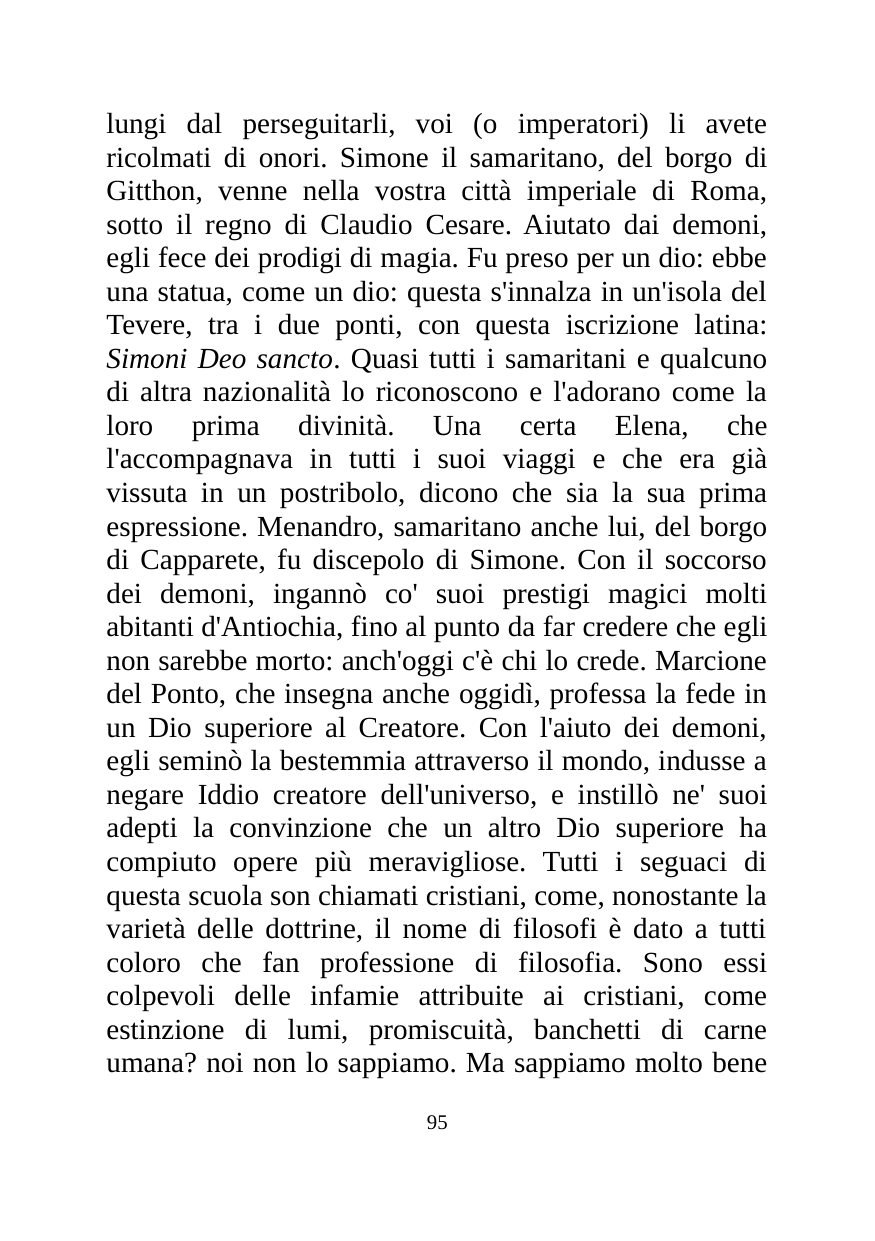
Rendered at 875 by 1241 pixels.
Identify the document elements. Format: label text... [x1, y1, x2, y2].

text lungi dal perseguitarli, voi (o imperatori) li avete ricolmati di onori. Simone il samaritano, del borgo di Gitthon, venne nella vostra città imperiale di Roma, sotto il regno di Claudio Cesare. Aiutato dai demoni, egli fece dei prodigi di magia. Fu preso per un dio: ebbe una statua, come un dio: questa s'innalza in un'isola del Tevere, tra i due ponti, con questa iscrizione latina: Simoni Deo sancto. Quasi tutti i samaritani e qualcuno di altra nazionalità lo riconoscono e l'adorano come la loro prima divinità. Una certa Elena, che l'accompagnava in tutti i suoi viaggi e che era già vissuta in un postribolo, dicono che sia la sua prima espressione. Menandro, samaritano anche lui, del borgo di Capparete, fu discepolo di Simone. Con il soccorso dei demoni, ingannò co' suoi prestigi magici molti abitanti d'Antiochia, fino al punto da far credere che egli non sarebbe morto: anch'oggi c'è chi lo crede. Marcione del Ponto, che insegna anche oggidì, professa la fede in un Dio superiore al Creatore. Con l'aiuto dei demoni, egli seminò la bestemmia attraverso il mondo, indusse a negare Iddio creatore dell'universo, e instillò ne' suoi adepti la convinzione che un altro Dio superiore ha compiuto opere più meravigliose. Tutti i seguaci di questa scuola son chiamati cristiani, come, nonostante la varietà delle dottrine, il nome di filosofi è dato a tutti coloro che fan professione di filosofia. Sono essi colpevoli delle infamie attribuite ai cristiani, come estinzione di lumi, promiscuità, banchetti di carne umana? noi non lo sappiamo. Ma sappiamo molto bene [106, 106, 768, 1079]
